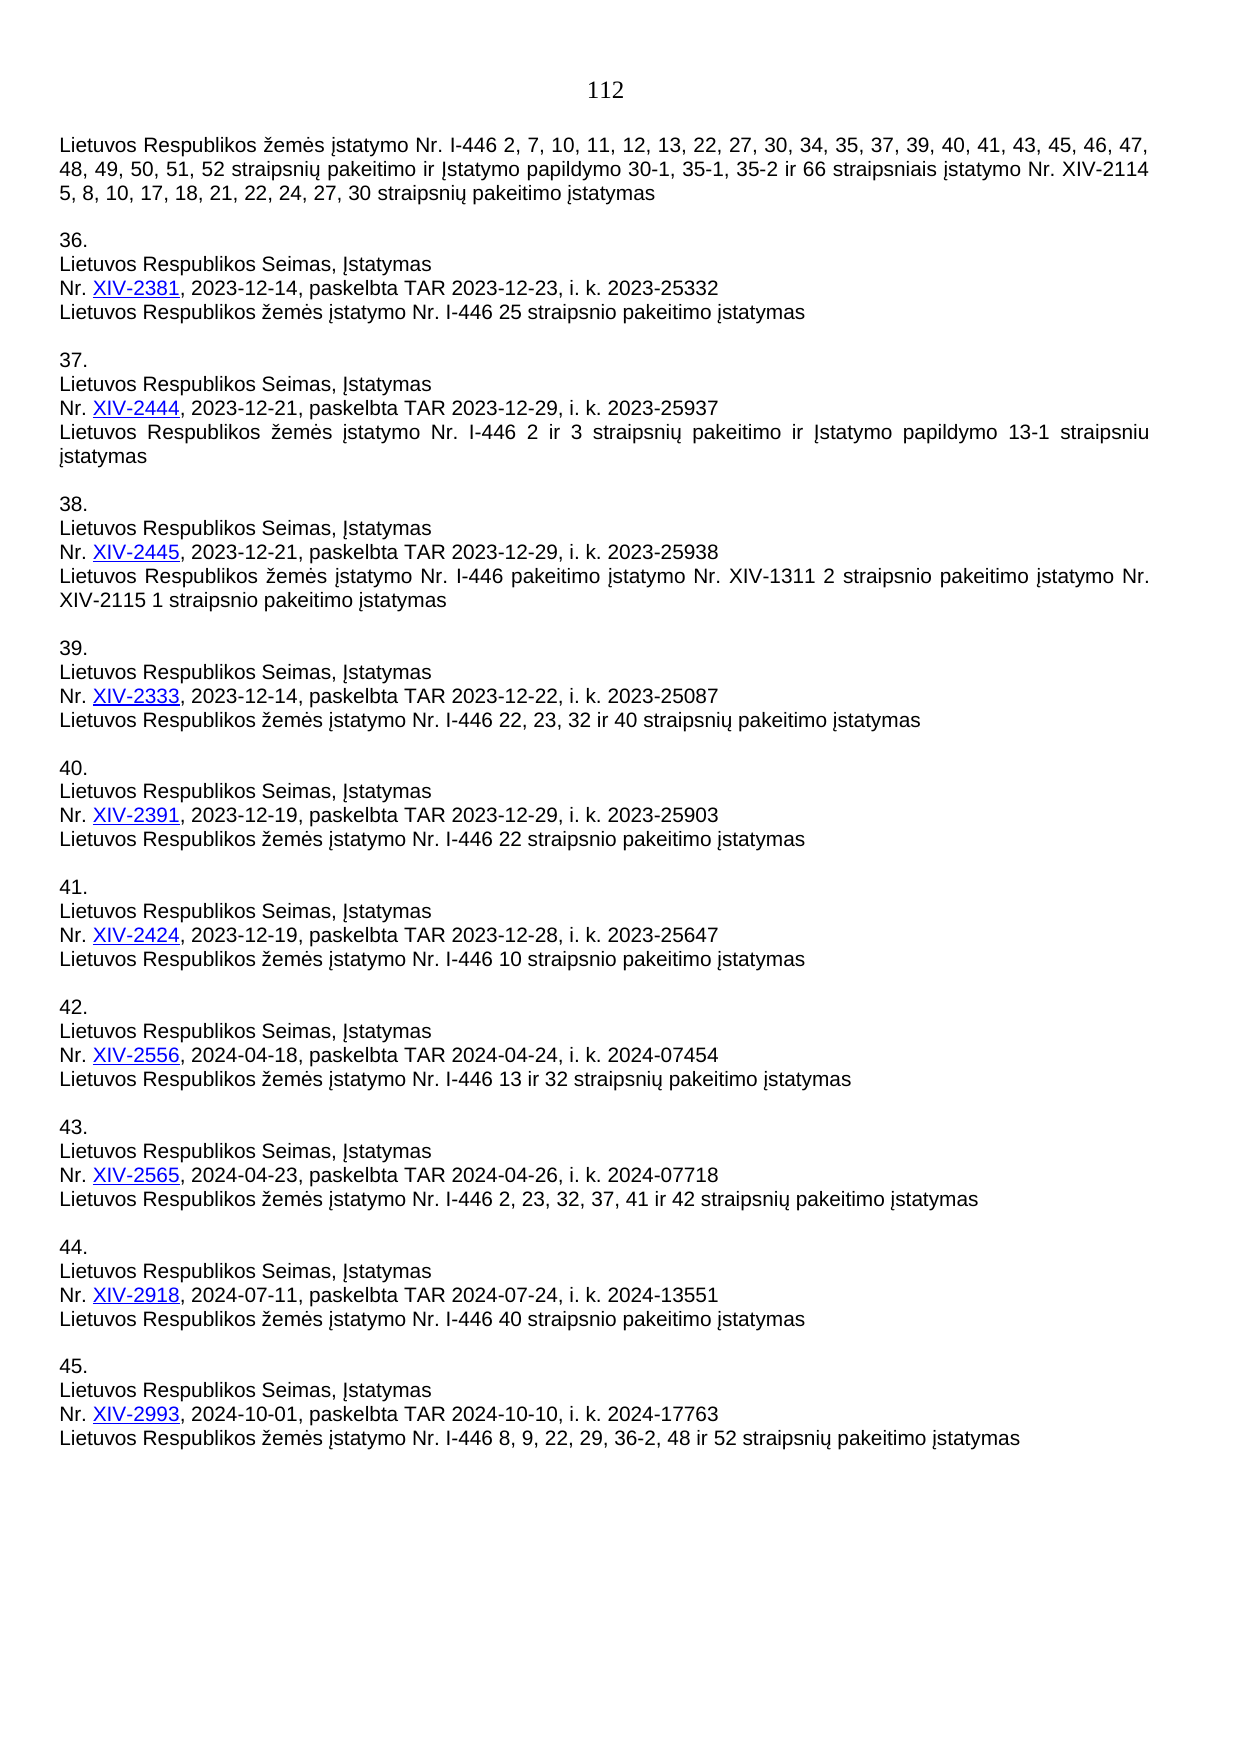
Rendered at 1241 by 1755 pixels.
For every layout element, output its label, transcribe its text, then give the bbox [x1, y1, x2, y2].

text Nr. XIV-2444, 2023-12-21, paskelbta TAR 2023-12-29, i. k. 2023-25937 [59, 396, 1152, 420]
text Nr. XIV-2993, 2024-10-01, paskelbta TAR 2024-10-10, i. k. 2024-17763 [59, 1402, 1152, 1426]
text 41. [59, 875, 1152, 899]
text Lietuvos Respublikos Seimas, Įstatymas [59, 1019, 1152, 1043]
text 36. [59, 228, 1152, 252]
text Nr. XIV-2333, 2023-12-14, paskelbta TAR 2023-12-22, i. k. 2023-25087 [59, 683, 1152, 707]
text 38. [59, 492, 1152, 516]
text Lietuvos Respublikos Seimas, Įstatymas [59, 899, 1152, 923]
text Lietuvos Respublikos Seimas, Įstatymas [59, 372, 1152, 396]
text 40. [59, 755, 1152, 779]
text 42. [59, 995, 1152, 1019]
text Lietuvos Respublikos Seimas, Įstatymas [59, 516, 1152, 540]
text Nr. XIV-2556, 2024-04-18, paskelbta TAR 2024-04-24, i. k. 2024-07454 [59, 1043, 1152, 1067]
text Lietuvos Respublikos žemės įstatymo Nr. I-446 2, 23, 32, 37, 41 ir 42 straipsnių pakeitimo įstatymas [59, 1187, 1152, 1211]
text 45. [59, 1354, 1152, 1378]
text 43. [59, 1115, 1152, 1139]
text Lietuvos Respublikos Seimas, Įstatymas [59, 252, 1152, 276]
text Lietuvos Respublikos Seimas, Įstatymas [59, 1139, 1152, 1163]
text Lietuvos Respublikos žemės įstatymo Nr. I-446 pakeitimo įstatymo Nr. XIV-1311 2 straipsnio pakeitimo įstatymo Nr. XIV-2115 1 straipsnio pakeitimo įstatymas [59, 564, 1152, 612]
text Lietuvos Respublikos Seimas, Įstatymas [59, 779, 1152, 803]
text Lietuvos Respublikos žemės įstatymo Nr. I-446 8, 9, 22, 29, 36-2, 48 ir 52 straipsnių pakeitimo įstatymas [59, 1426, 1152, 1450]
text 37. [59, 348, 1152, 372]
text Lietuvos Respublikos žemės įstatymo Nr. I-446 25 straipsnio pakeitimo įstatymas [59, 300, 1152, 324]
text 44. [59, 1234, 1152, 1258]
text Lietuvos Respublikos žemės įstatymo Nr. I-446 10 straipsnio pakeitimo įstatymas [59, 947, 1152, 971]
text Lietuvos Respublikos žemės įstatymo Nr. I-446 22, 23, 32 ir 40 straipsnių pakeitimo įstatymas [59, 707, 1152, 731]
text Nr. XIV-2424, 2023-12-19, paskelbta TAR 2023-12-28, i. k. 2023-25647 [59, 923, 1152, 947]
text Nr. XIV-2565, 2024-04-23, paskelbta TAR 2024-04-26, i. k. 2024-07718 [59, 1163, 1152, 1187]
text Lietuvos Respublikos žemės įstatymo Nr. I-446 13 ir 32 straipsnių pakeitimo įstatymas [59, 1067, 1152, 1091]
text Lietuvos Respublikos žemės įstatymo Nr. I-446 2 ir 3 straipsnių pakeitimo ir Įstatymo papildymo 13-1 straipsniu įstatymas [59, 420, 1152, 468]
text Nr. XIV-2445, 2023-12-21, paskelbta TAR 2023-12-29, i. k. 2023-25938 [59, 540, 1152, 564]
text Lietuvos Respublikos Seimas, Įstatymas [59, 1258, 1152, 1282]
text Lietuvos Respublikos Seimas, Įstatymas [59, 1378, 1152, 1402]
text Nr. XIV-2381, 2023-12-14, paskelbta TAR 2023-12-23, i. k. 2023-25332 [59, 276, 1152, 300]
text Nr. XIV-2918, 2024-07-11, paskelbta TAR 2024-07-24, i. k. 2024-13551 [59, 1282, 1152, 1306]
text Lietuvos Respublikos žemės įstatymo Nr. I-446 22 straipsnio pakeitimo įstatymas [59, 827, 1152, 851]
text Lietuvos Respublikos Seimas, Įstatymas [59, 659, 1152, 683]
text Lietuvos Respublikos žemės įstatymo Nr. I-446 40 straipsnio pakeitimo įstatymas [59, 1306, 1152, 1330]
text Lietuvos Respublikos žemės įstatymo Nr. I-446 2, 7, 10, 11, 12, 13, 22, 27, 30, 34, 35, 37, 39, 40, 41, 43, 45, 46, 47, 48, 49, 50, 51, 52 straipsnių pakeitimo ir Įstatymo papildymo 30-1, 35-1, 35-2 ir 66 straipsniais įstatymo Nr. XIV-2114 5, 8, 10, 17, 18, 21, 22, 24, 27, 30 straipsnių pakeitimo įstatymas [59, 132, 1152, 204]
text 39. [59, 636, 1152, 659]
text Nr. XIV-2391, 2023-12-19, paskelbta TAR 2023-12-29, i. k. 2023-25903 [59, 803, 1152, 827]
